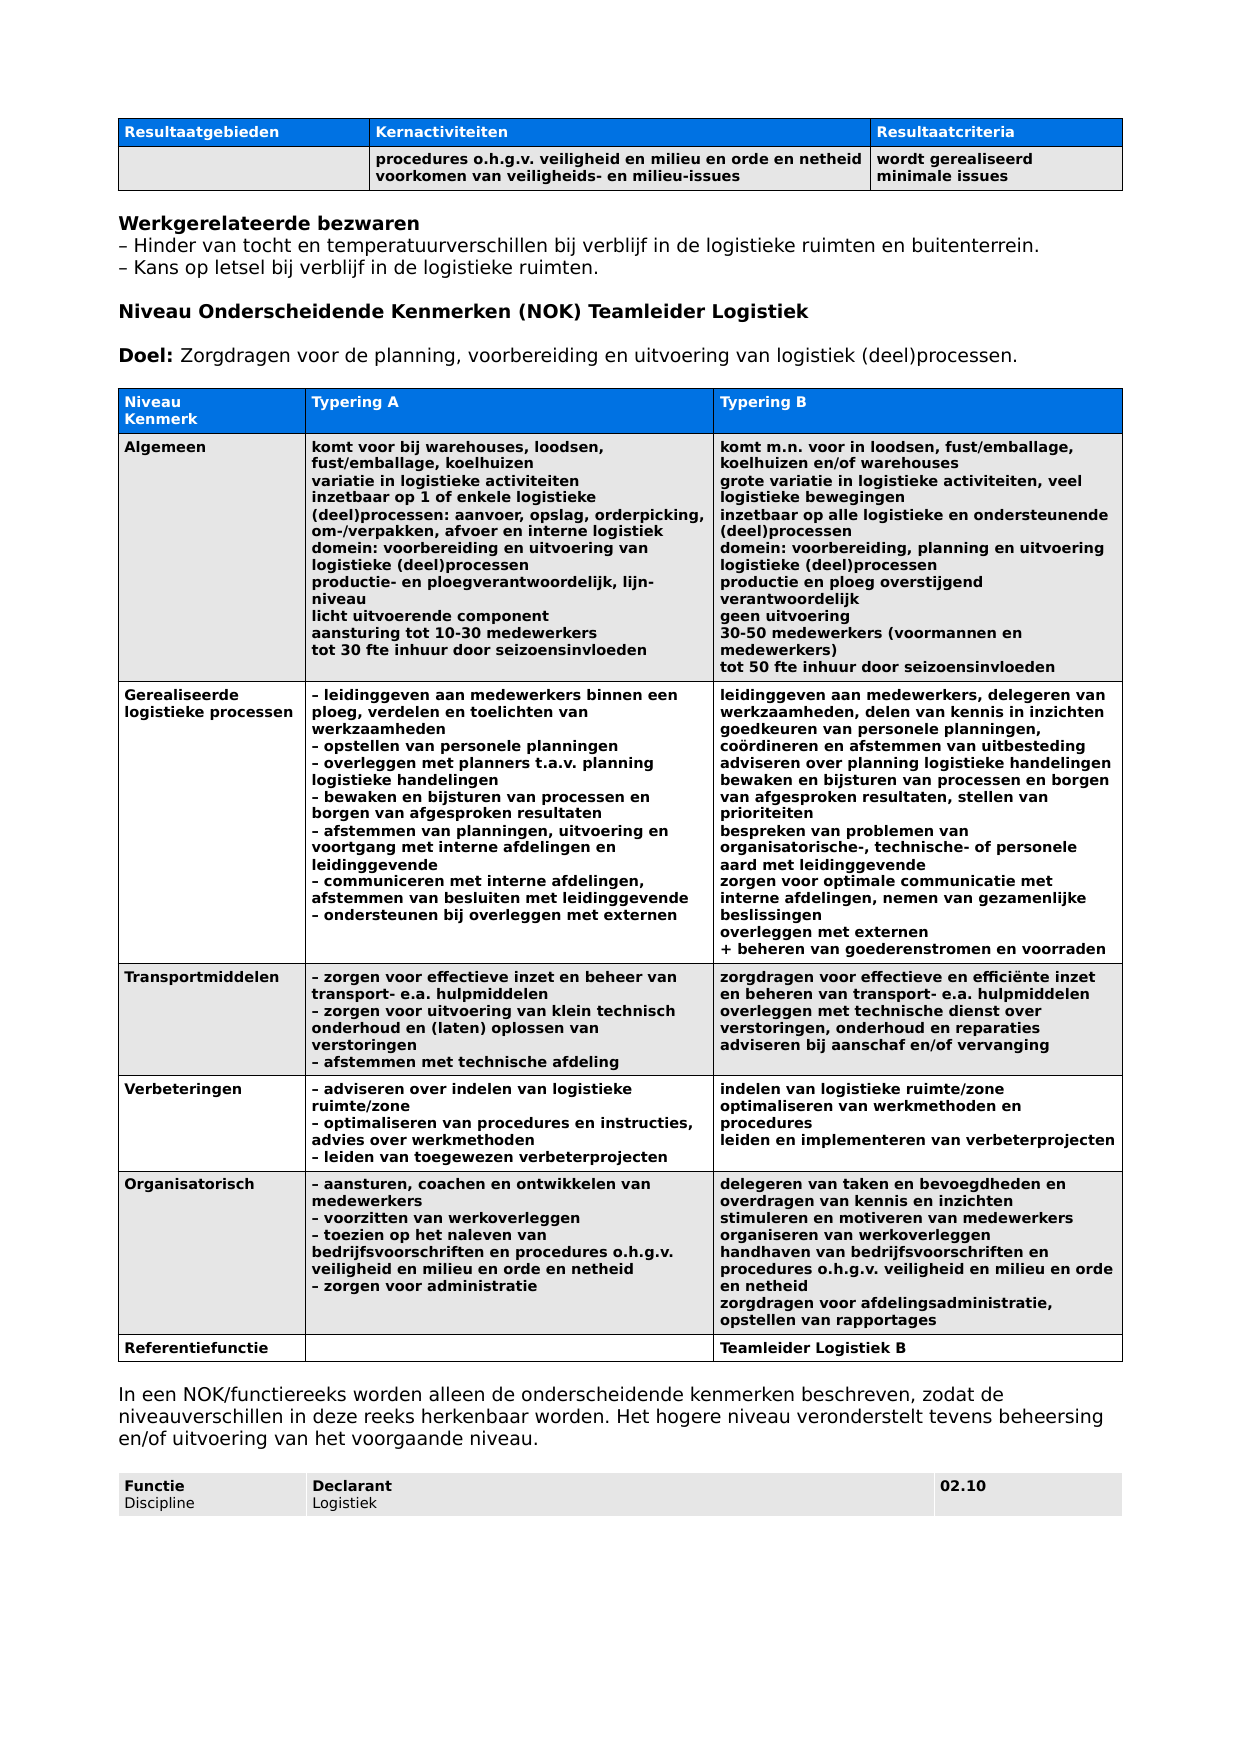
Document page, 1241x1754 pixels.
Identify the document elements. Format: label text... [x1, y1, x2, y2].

table_cell komt voor bij warehouses, loodsen, fust/emballage, koelhuizen variatie in logistieke activiteiten inzetbaar op 1 of enkele logistieke (deel)processen: aanvoer, opslag, orderpicking, om-/verpakken, afvoer en interne logistiek domein: voorbereiding en uitvoering van logistieke (deel)processen productie- en ploegverantwoordelijk, lijn-niveau licht uitvoerende component aansturing tot 10-30 medewerkers tot 30 fte inhuur door seizoensinvloeden [306, 434, 713, 681]
table_cell delegeren van taken en bevoegdheden en overdragen van kennis en inzichten stimuleren en motiveren van medewerkers organiseren van werkoverleggen handhaven van bedrijfsvoorschriften en procedures o.h.g.v. veiligheid en milieu en orde en netheid zorgdragen voor afdelingsadministratie, opstellen van rapportages [714, 1172, 1122, 1334]
table_cell procedures o.h.g.v. veiligheid en milieu en orde en netheid voorkomen van veiligheids- en milieu-issues [370, 147, 870, 190]
table_cell Gerealiseerde logistieke processen [119, 682, 305, 963]
table_cell – leidinggeven aan medewerkers binnen een ploeg, verdelen en toelichten van werkzaamheden – opstellen van personele planningen – overleggen met planners t.a.v. planning logistieke handelingen – bewaken en bijsturen van processen en borgen van afgesproken resultaten – afstemmen van planningen, uitvoering en voortgang met interne afdelingen en leidinggevende – communiceren met interne afdelingen, afstemmen van besluiten met leidinggevende – ondersteunen bij overleggen met externen [306, 682, 713, 963]
table_cell leidinggeven aan medewerkers, delegeren van werkzaamheden, delen van kennis in inzichten goedkeuren van personele planningen, coördineren en afstemmen van uitbesteding adviseren over planning logistieke handelingen bewaken en bijsturen van processen en borgen van afgesproken resultaten, stellen van prioriteiten bespreken van problemen van organisatorische-, technische- of personele aard met leidinggevende zorgen voor optimale communicatie met interne afdelingen, nemen van gezamenlijke beslissingen overleggen met externen + beheren van goederenstromen en voorraden [714, 682, 1122, 963]
table_cell – adviseren over indelen van logistieke ruimte/zone – optimaliseren van procedures en instructies, advies over werkmethoden – leiden van toegewezen verbeterprojecten [306, 1076, 713, 1171]
table_cell – zorgen voor effectieve inzet en beheer van transport- e.a. hulpmiddelen – zorgen voor uitvoering van klein technisch onderhoud en (laten) oplossen van verstoringen – afstemmen met technische afdeling [306, 964, 713, 1075]
table_cell – aansturen, coachen en ontwikkelen van medewerkers – voorzitten van werkoverleggen – toezien op het naleven van bedrijfsvoorschriften en procedures o.h.g.v. veiligheid en milieu en orde en netheid – zorgen voor administratie [306, 1172, 713, 1334]
text – Kans op letsel bij verblijf in de logistieke ruimten. [118, 257, 1122, 279]
table_cell [119, 147, 369, 190]
table_header Resultaatcriteria [871, 119, 1122, 146]
table_cell Transportmiddelen [119, 964, 305, 1075]
table_cell [306, 1335, 713, 1361]
table_cell Teamleider Logistiek B [714, 1335, 1122, 1361]
table_header Declarant Logistiek [307, 1473, 934, 1516]
table_cell zorgdragen voor effectieve en efficiënte inzet en beheren van transport- e.a. hulpmiddelen overleggen met technische dienst over verstoringen, onderhoud en reparaties adviseren bij aanschaf en/of vervanging [714, 964, 1122, 1075]
table_header Typering A [306, 389, 713, 433]
table_cell Algemeen [119, 434, 305, 681]
table_header Niveau Kenmerk [119, 389, 305, 433]
table_header 02.10 [935, 1473, 1122, 1516]
subtitle Werkgerelateerde bezwaren [118, 213, 1122, 235]
table_header Kernactiviteiten [370, 119, 870, 146]
table_cell indelen van logistieke ruimte/zone optimaliseren van werkmethoden en procedures leiden en implementeren van verbeterprojecten [714, 1076, 1122, 1171]
table_cell Verbeteringen [119, 1076, 305, 1171]
table_cell wordt gerealiseerd minimale issues [871, 147, 1122, 190]
subtitle Niveau Onderscheidende Kenmerken (NOK) Teamleider Logistiek [118, 301, 1122, 323]
table_header Resultaatgebieden [119, 119, 369, 146]
table_cell Referentiefunctie [119, 1335, 305, 1361]
text Doel: Zorgdragen voor de planning, voorbereiding en uitvoering van logistiek (deel)processen. [118, 344, 1122, 366]
table_cell komt m.n. voor in loodsen, fust/emballage, koelhuizen en/of warehouses grote variatie in logistieke activiteiten, veel logistieke bewegingen inzetbaar op alle logistieke en ondersteunende (deel)processen domein: voorbereiding, planning en uitvoering logistieke (deel)processen productie en ploeg overstijgend verantwoordelijk geen uitvoering 30-50 medewerkers (voormannen en medewerkers) tot 50 fte inhuur door seizoensinvloeden [714, 434, 1122, 681]
text In een NOK/functiereeks worden alleen de onderscheidende kenmerken beschreven, zodat de niveauverschillen in deze reeks herkenbaar worden. Het hogere niveau veronderstelt tevens beheersing en/of uitvoering van het voorgaande niveau. [118, 1384, 1122, 1450]
table_header Typering B [714, 389, 1122, 433]
text – Hinder van tocht en temperatuurverschillen bij verblijf in de logistieke ruimten en buitenterrein. [118, 235, 1122, 257]
table_header Functie Discipline [119, 1473, 306, 1516]
table_cell Organisatorisch [119, 1172, 305, 1334]
